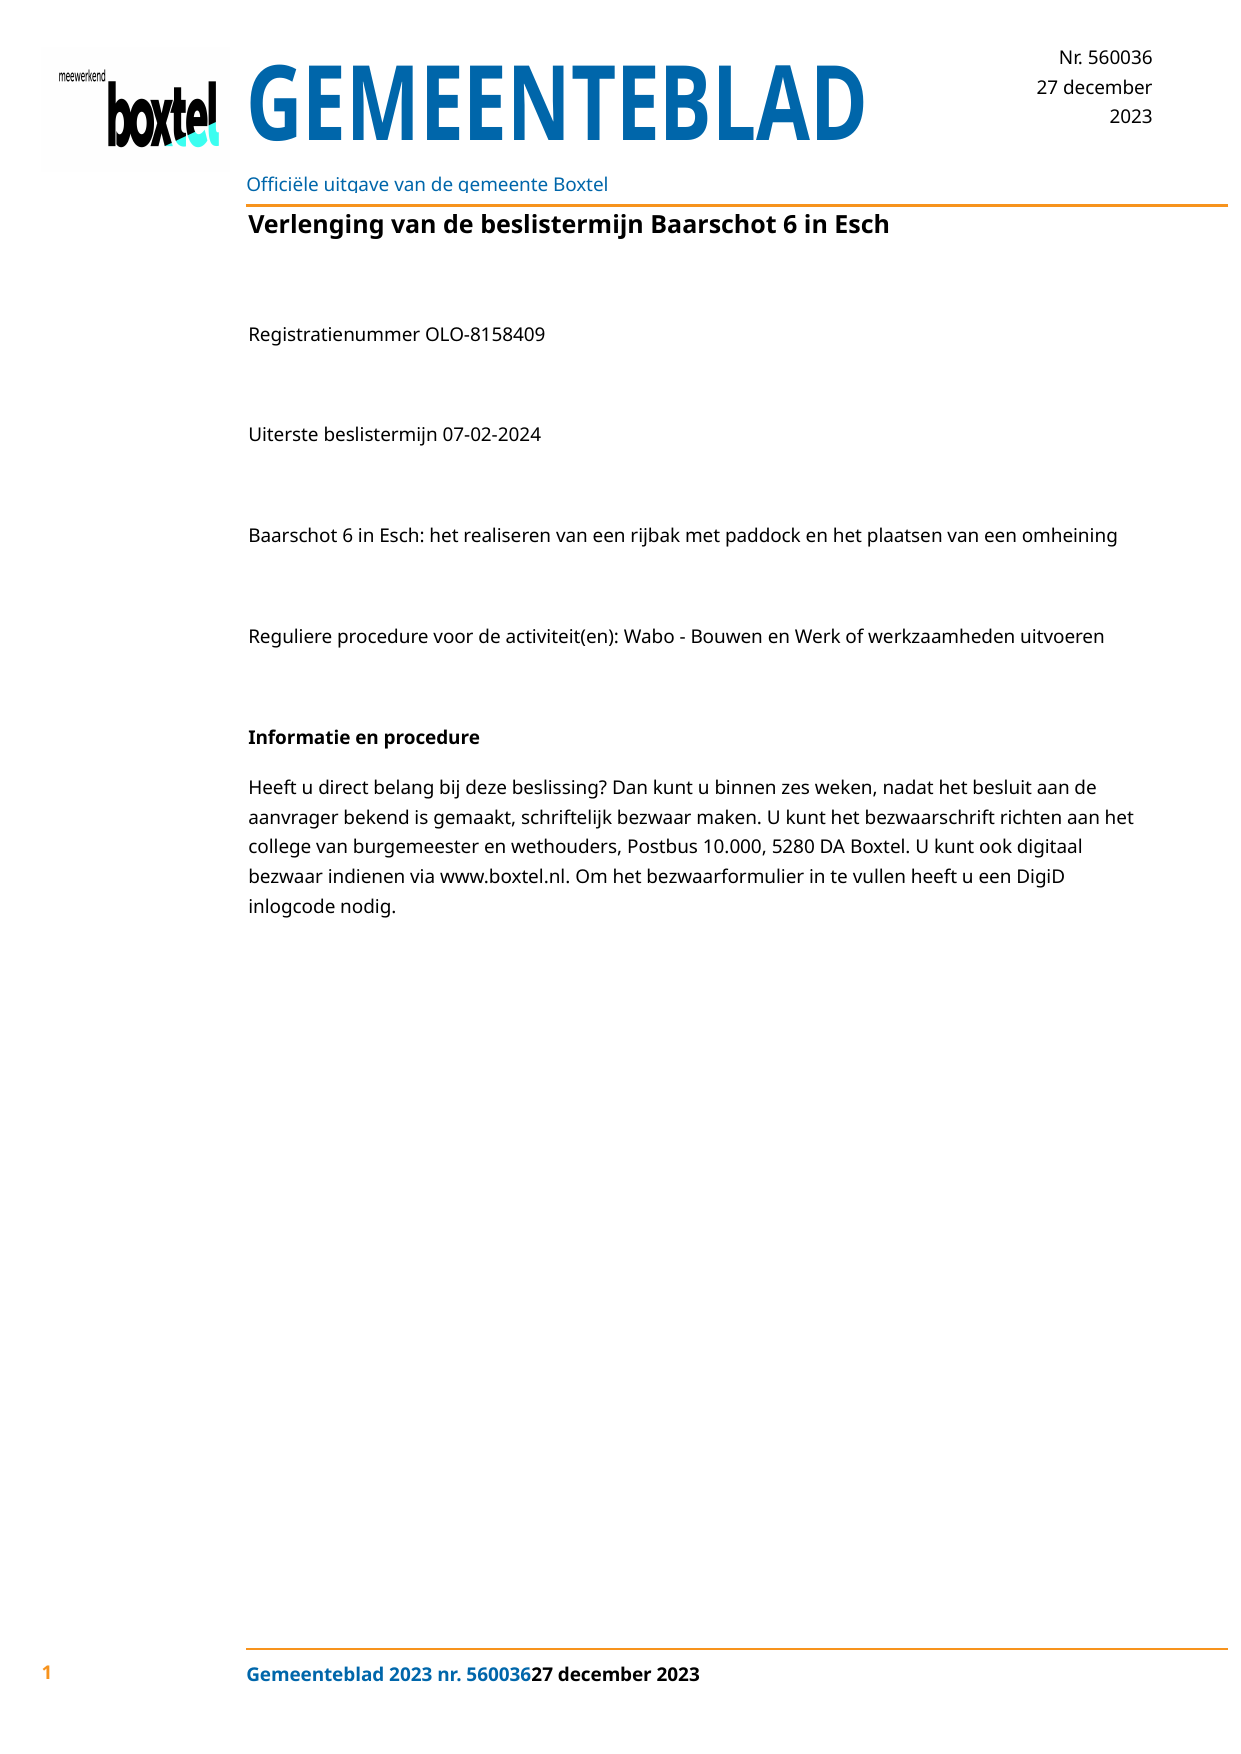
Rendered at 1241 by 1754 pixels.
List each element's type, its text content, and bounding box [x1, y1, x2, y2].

text Uiterste beslistermijn 07-02-2024 [248, 422, 1152, 447]
text Heeft u direct belang bij deze beslissing? Dan kunt u binnen zes weken, nadat het besluit aan de aanvrager bekend is gemaakt, schriftelijk bezwaar maken. U kunt het bezwaarschrift richten aan het college van burgemeester en wethouders, Postbus 10.000, 5280 DA Boxtel. U kunt ook digitaal bezwaar indienen via www.boxtel.nl. Om het bezwaarformulier in te vullen heeft u een DigiD inlogcode nodig. [248, 774, 1152, 918]
text Informatie en procedure [248, 724, 1152, 750]
text Verlenging van de beslistermijn Baarschot 6 in Esch [248, 207, 1152, 241]
picture [41, 47, 231, 172]
text Reguliere procedure voor de activiteit(en): Wabo - Bouwen en Werk of werkzaamheden uitvoeren [248, 623, 1152, 649]
text Registratienummer OLO-8158409 [248, 321, 1152, 346]
text Baarschot 6 in Esch: het realiseren van een rijbak met paddock en het plaatsen van een omheining [248, 522, 1152, 548]
